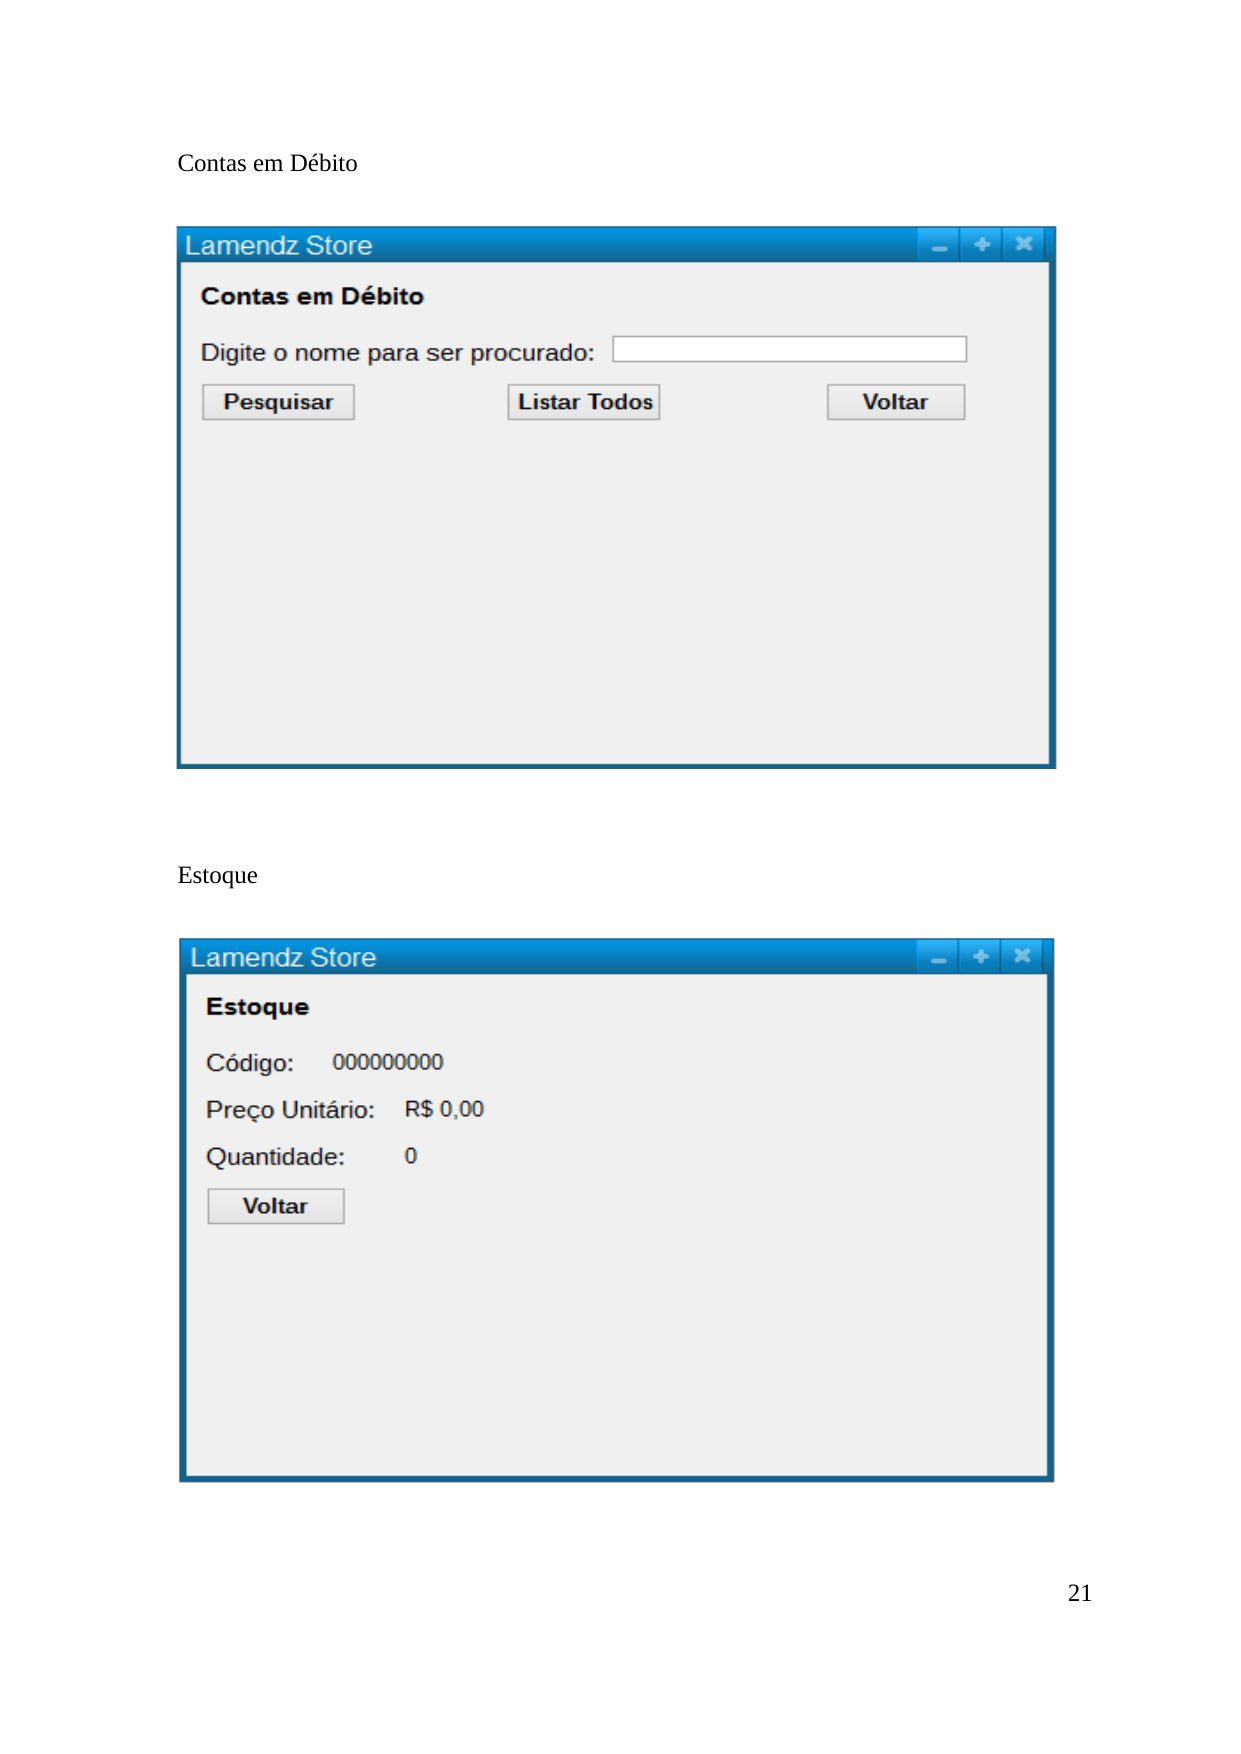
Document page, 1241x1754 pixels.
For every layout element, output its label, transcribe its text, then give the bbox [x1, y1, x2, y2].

subtitle Estoque [177, 860, 1093, 888]
picture [178, 937, 1058, 1484]
subtitle Contas em Débito [177, 148, 1093, 176]
picture [176, 225, 1060, 769]
